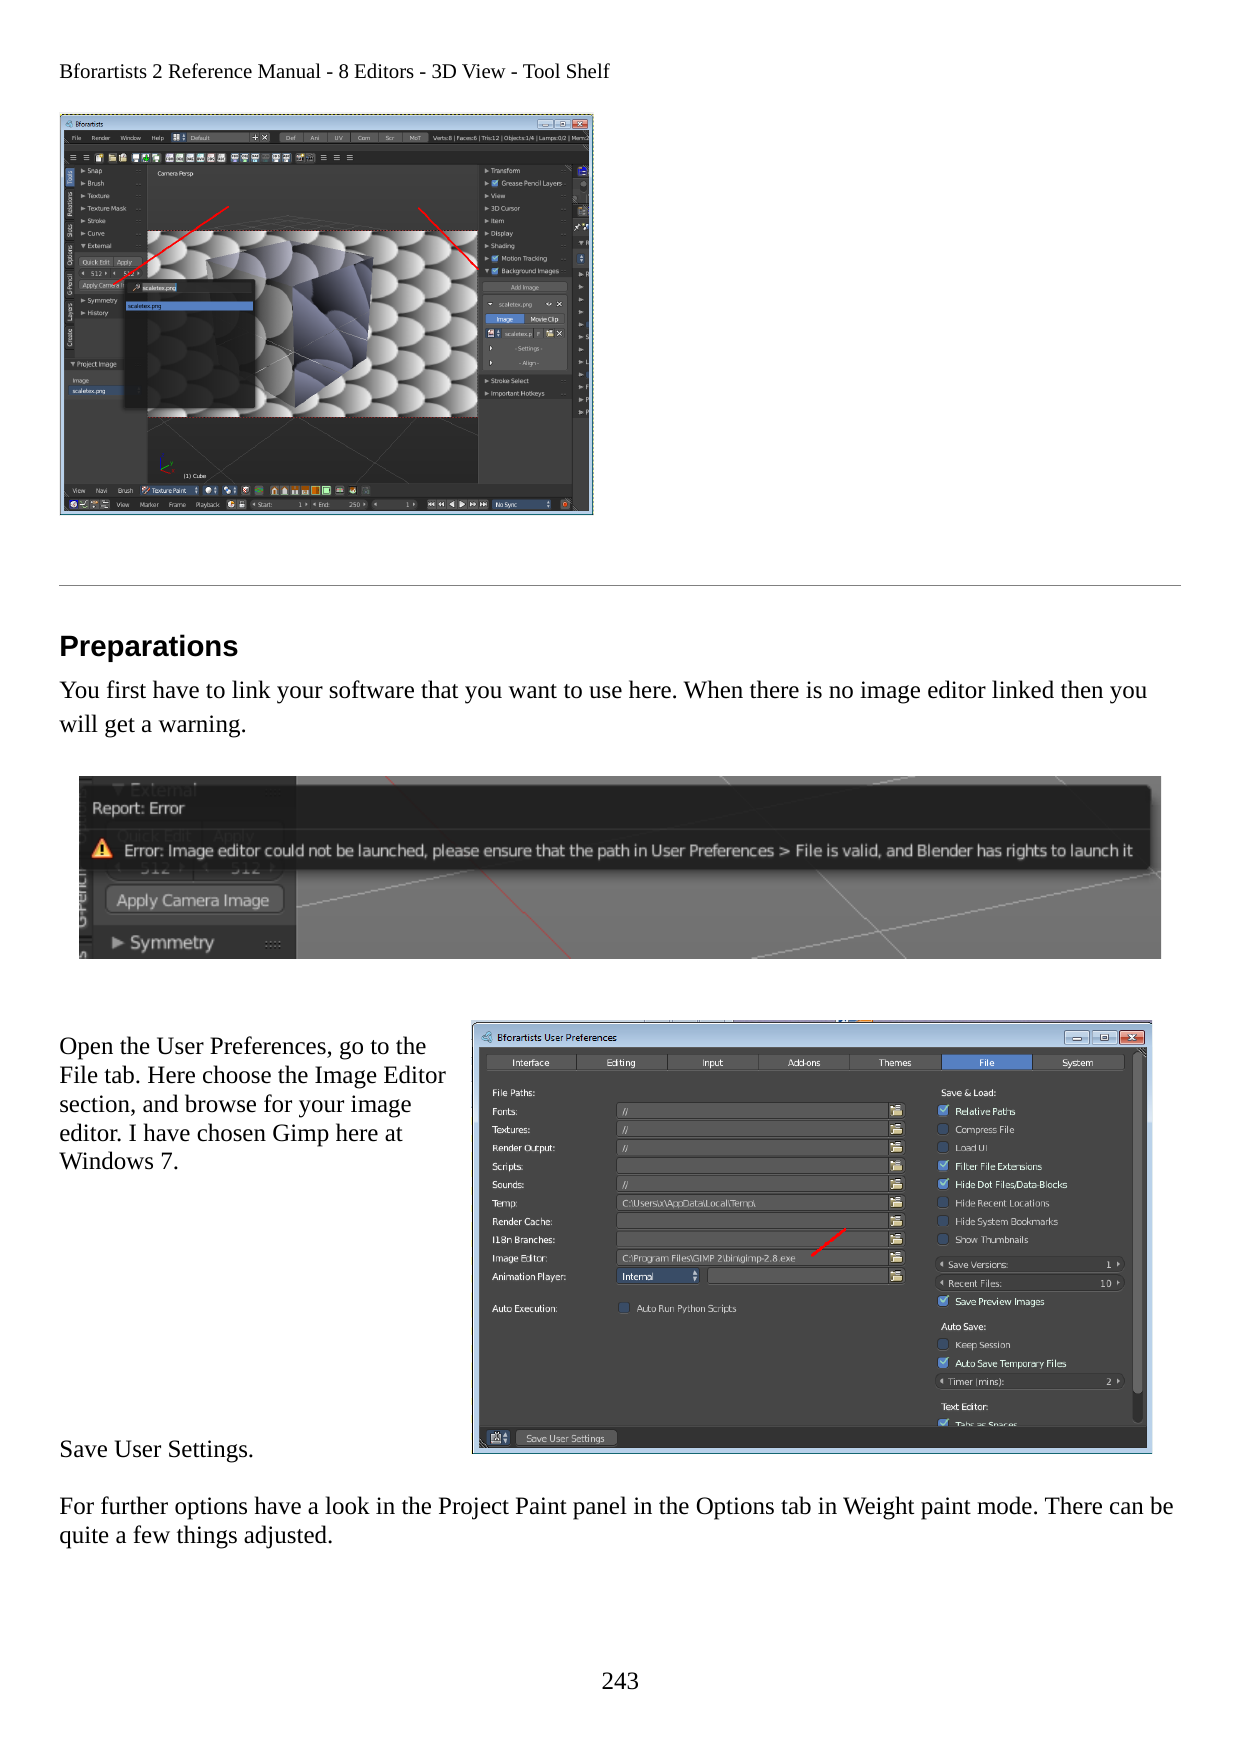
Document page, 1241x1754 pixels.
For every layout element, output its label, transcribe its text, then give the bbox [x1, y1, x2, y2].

text Save User Settings. [59, 1434, 1181, 1463]
text You first have to link your software that you want to use here. When there is no image editor linked then you will get a warning. [59, 675, 1181, 738]
picture [59, 112, 594, 516]
picture [79, 776, 1162, 959]
text Open the User Preferences, go to the File tab. Here choose the Image Editor section, and browse for your image editor. I have chosen Gimp here at Windows 7. [59, 1031, 471, 1175]
subtitle Preparations [59, 629, 1181, 663]
picture [471, 1020, 1153, 1454]
text [1153, 1031, 1181, 1175]
text For further options have a look in the Project Paint panel in the Options tab in Weight paint mode. There can be quite a few things adjusted. [59, 1491, 1181, 1549]
